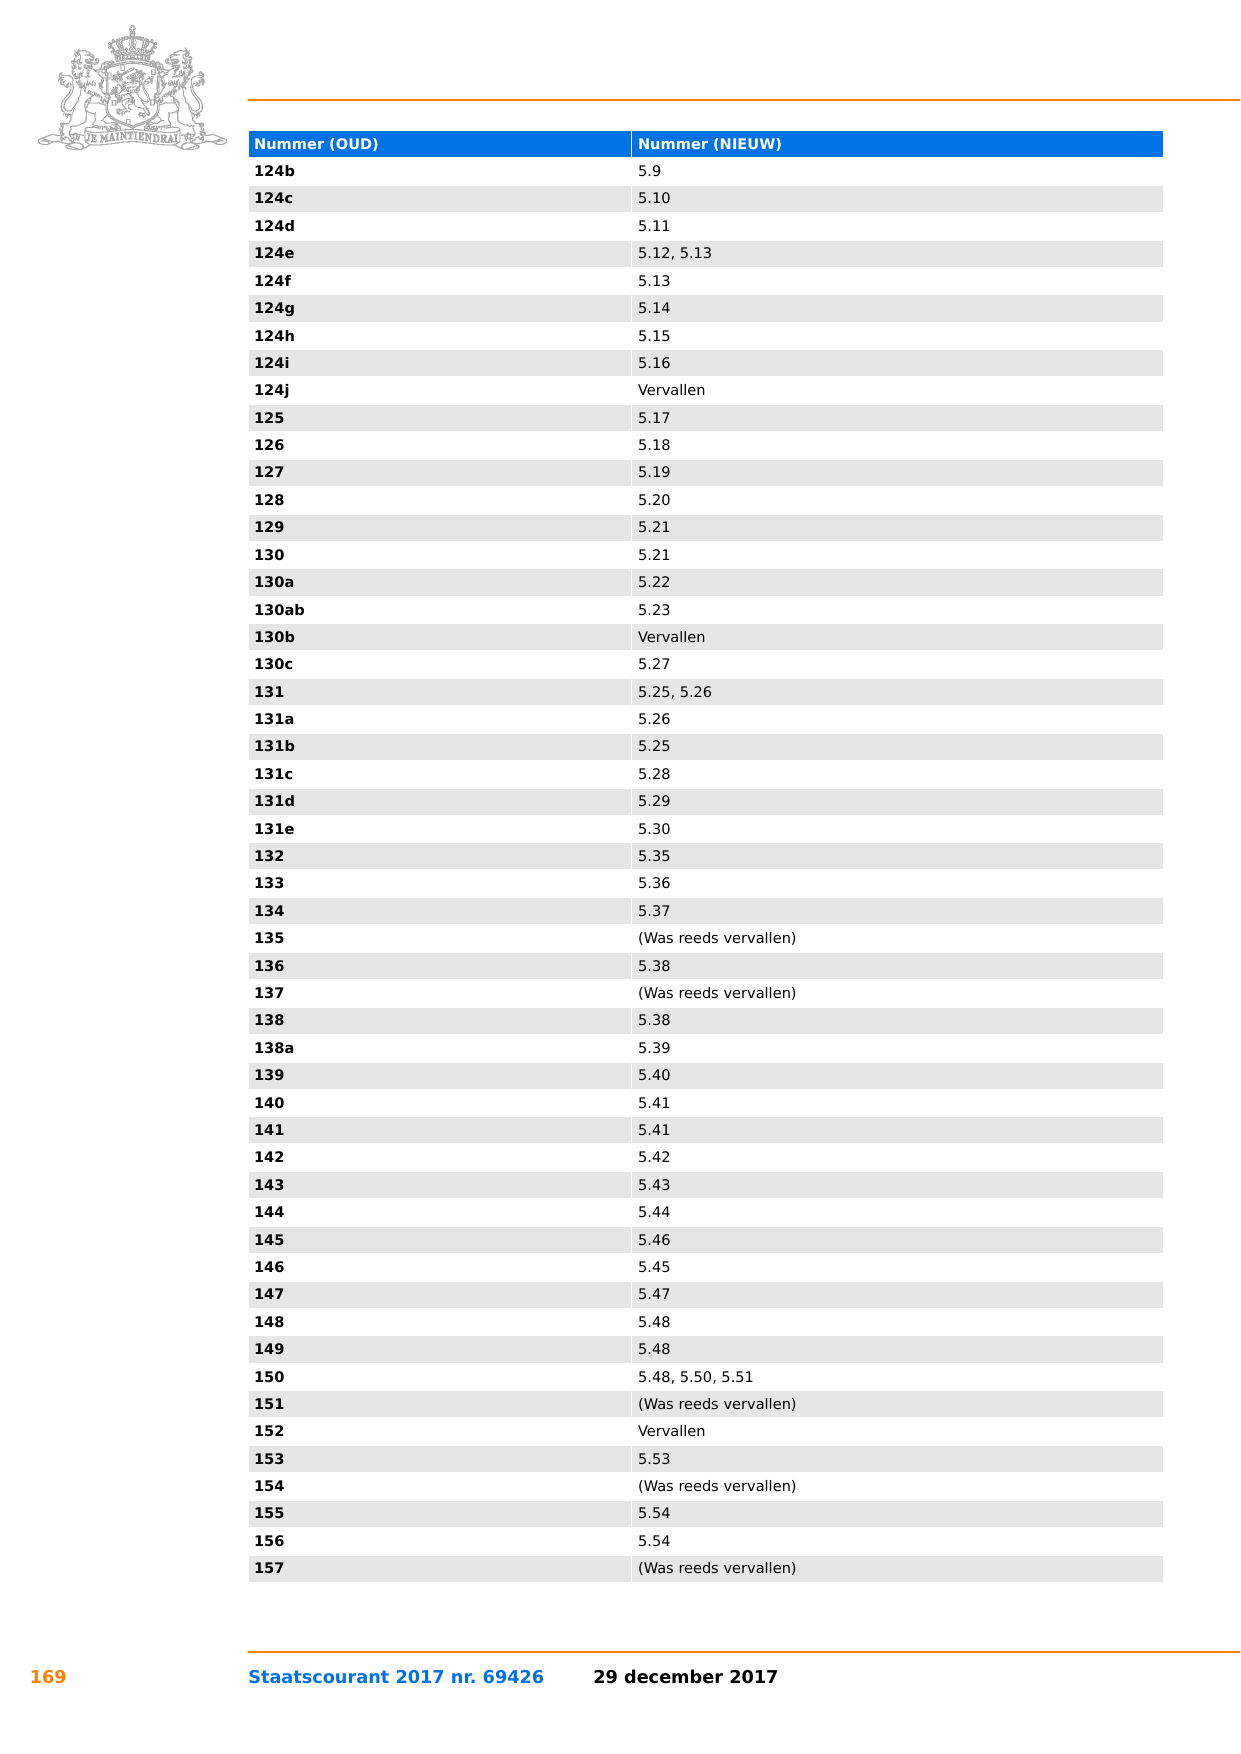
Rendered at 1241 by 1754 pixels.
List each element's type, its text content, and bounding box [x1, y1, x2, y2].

table_cell 5.35 [632, 843, 1163, 869]
table_cell 5.48 [632, 1309, 1163, 1335]
table_cell Vervallen [632, 624, 1163, 650]
table_cell 139 [249, 1063, 631, 1089]
table_cell 5.10 [632, 186, 1163, 212]
table_cell 5.37 [632, 898, 1163, 924]
table_cell 124c [249, 186, 631, 212]
table_cell 124f [249, 268, 631, 294]
table_cell 138 [249, 1008, 631, 1034]
table_cell 5.54 [632, 1528, 1163, 1554]
table_cell 147 [249, 1282, 631, 1308]
table_cell 5.20 [632, 487, 1163, 513]
table_cell 145 [249, 1227, 631, 1253]
table_cell 129 [249, 515, 631, 541]
table_cell 5.38 [632, 1008, 1163, 1034]
table_cell 5.21 [632, 515, 1163, 541]
table_cell 5.27 [632, 651, 1163, 678]
table_cell 124b [249, 158, 631, 185]
table_cell 124e [249, 241, 631, 267]
table_cell 154 [249, 1473, 631, 1500]
table_cell 124j [249, 378, 631, 404]
table_cell (Was reeds vervallen) [632, 980, 1163, 1007]
table_cell (Was reeds vervallen) [632, 925, 1163, 952]
table_cell 155 [249, 1501, 631, 1527]
table_cell 5.39 [632, 1035, 1163, 1061]
table_cell 141 [249, 1117, 631, 1143]
table_cell 5.19 [632, 460, 1163, 486]
table_cell 124d [249, 213, 631, 239]
table_cell 5.29 [632, 789, 1163, 815]
table_cell 124h [249, 323, 631, 349]
table_cell 5.11 [632, 213, 1163, 239]
table_cell 130ab [249, 597, 631, 623]
table_cell 150 [249, 1364, 631, 1390]
table_cell 132 [249, 843, 631, 869]
table_cell 5.16 [632, 350, 1163, 376]
table_cell 127 [249, 460, 631, 486]
table_cell 152 [249, 1419, 631, 1445]
table_cell 136 [249, 953, 631, 979]
table_cell 5.23 [632, 597, 1163, 623]
table_cell 5.22 [632, 569, 1163, 596]
table_cell 5.41 [632, 1090, 1163, 1116]
table_cell 5.45 [632, 1254, 1163, 1281]
table_cell 131d [249, 789, 631, 815]
table_cell 131e [249, 816, 631, 842]
table_cell 142 [249, 1145, 631, 1171]
table_cell 5.36 [632, 871, 1163, 897]
table_cell 124i [249, 350, 631, 376]
table_cell 5.54 [632, 1501, 1163, 1527]
table_cell 124g [249, 295, 631, 322]
table_cell 5.38 [632, 953, 1163, 979]
table_cell 5.21 [632, 542, 1163, 568]
table_cell 5.15 [632, 323, 1163, 349]
table_cell 130c [249, 651, 631, 678]
table_cell 131c [249, 761, 631, 787]
table_cell 149 [249, 1336, 631, 1363]
table_cell 130b [249, 624, 631, 650]
table_cell 5.53 [632, 1446, 1163, 1472]
table_cell Vervallen [632, 378, 1163, 404]
table_cell 135 [249, 925, 631, 952]
table_cell 148 [249, 1309, 631, 1335]
table_cell 140 [249, 1090, 631, 1116]
table_cell 5.43 [632, 1172, 1163, 1198]
table_cell 5.46 [632, 1227, 1163, 1253]
table_cell 5.13 [632, 268, 1163, 294]
table_cell 5.25 [632, 734, 1163, 760]
table_cell 5.18 [632, 432, 1163, 459]
table_cell 5.14 [632, 295, 1163, 322]
table_cell 5.48, 5.50, 5.51 [632, 1364, 1163, 1390]
table_cell 5.41 [632, 1117, 1163, 1143]
table_cell 5.9 [632, 158, 1163, 185]
table_cell 156 [249, 1528, 631, 1554]
table_cell 134 [249, 898, 631, 924]
table_cell 157 [249, 1556, 631, 1582]
table_cell 5.17 [632, 405, 1163, 431]
table_cell 131b [249, 734, 631, 760]
table_cell 5.12, 5.13 [632, 241, 1163, 267]
table_cell 128 [249, 487, 631, 513]
table_cell (Was reeds vervallen) [632, 1473, 1163, 1500]
table_cell 125 [249, 405, 631, 431]
table_cell (Was reeds vervallen) [632, 1556, 1163, 1582]
table_cell 126 [249, 432, 631, 459]
table_cell 5.40 [632, 1063, 1163, 1089]
table_cell 153 [249, 1446, 631, 1472]
table_cell 5.28 [632, 761, 1163, 787]
table_cell 143 [249, 1172, 631, 1198]
table_cell 133 [249, 871, 631, 897]
table_cell 146 [249, 1254, 631, 1281]
table_cell (Was reeds vervallen) [632, 1391, 1163, 1417]
table_cell Vervallen [632, 1419, 1163, 1445]
table_cell 130 [249, 542, 631, 568]
table_cell 137 [249, 980, 631, 1007]
table_cell 5.47 [632, 1282, 1163, 1308]
table_cell 131a [249, 706, 631, 733]
picture [38, 25, 227, 150]
table_cell 5.25, 5.26 [632, 679, 1163, 705]
table_cell 5.30 [632, 816, 1163, 842]
table_header Nummer (NIEUW) [632, 131, 1163, 157]
table_cell 130a [249, 569, 631, 596]
table_cell 5.48 [632, 1336, 1163, 1363]
table_cell 151 [249, 1391, 631, 1417]
table_cell 5.26 [632, 706, 1163, 733]
table_cell 5.44 [632, 1199, 1163, 1226]
table_cell 131 [249, 679, 631, 705]
table_cell 5.42 [632, 1145, 1163, 1171]
table_cell 138a [249, 1035, 631, 1061]
table_header Nummer (OUD) [249, 131, 631, 157]
table_cell 144 [249, 1199, 631, 1226]
